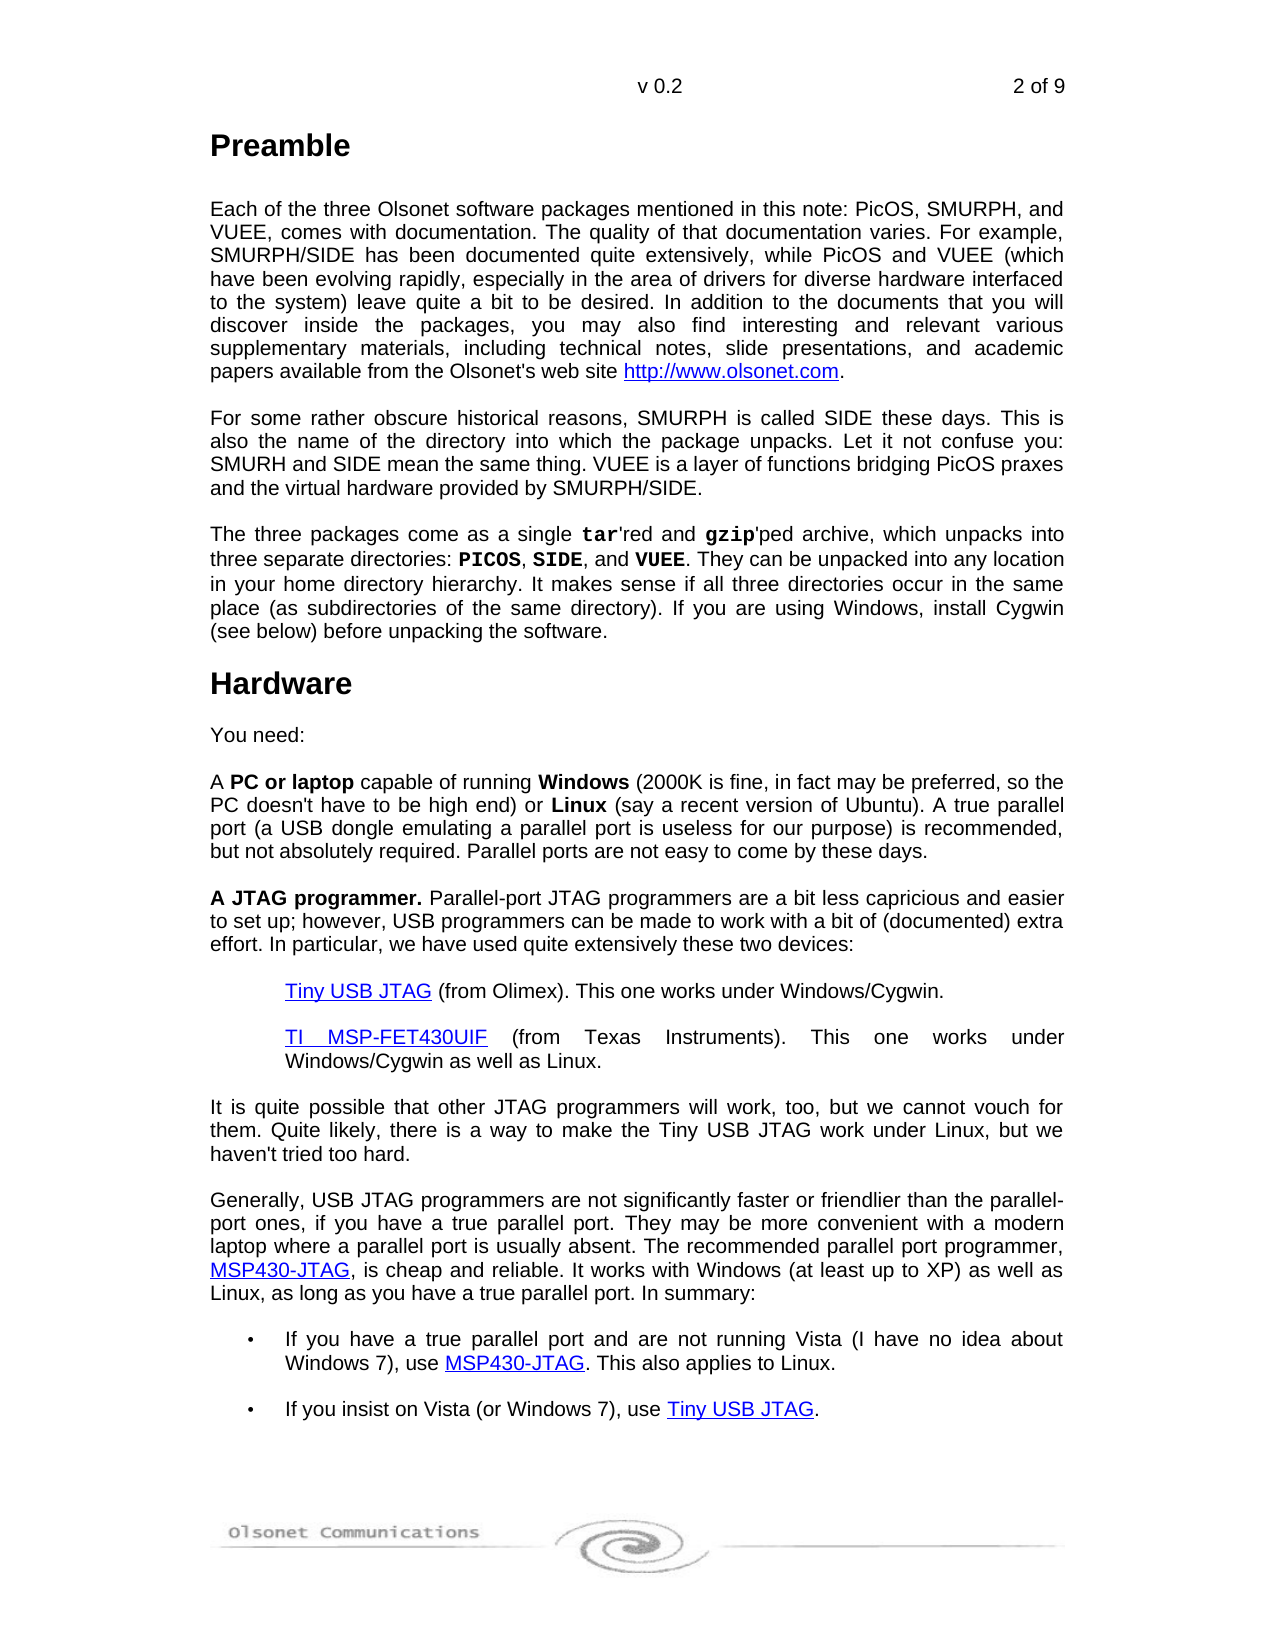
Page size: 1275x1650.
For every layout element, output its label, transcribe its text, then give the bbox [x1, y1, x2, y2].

text The three packages come as a single tar'red and gzip'ped archive, which unpacks into three separate directories: PICOS, SIDE, and VUEE. They can be unpacked into any location in your home directory hierarchy. It makes sense if all three directories occur in the same place (as subdirectories of the same directory). If you are using Windows, install Cygwin (see below) before unpacking the software. [210, 523, 1065, 643]
text Each of the three Olsonet software packages mentioned in this note: PicOS, SMURPH, and VUEE, comes with documentation. The quality of that documentation varies. For example, SMURPH/SIDE has been documented quite extensively, while PicOS and VUEE (which have been evolving rapidly, especially in the area of drivers for diverse hardware interfaced to the system) leave quite a bit to be desired. In addition to the documents that you will discover inside the packages, you may also find interesting and relevant various supplementary materials, including technical notes, slide presentations, and academic papers available from the Olsonet's web site http://www.olsonet.com. [210, 197, 1065, 383]
text Preamble [210, 128, 1065, 163]
text A PC or laptop capable of running Windows (2000K is fine, in fact may be preferred, so the PC doesn't have to be high end) or Linux (say a recent version of Ubuntu). A true parallel port (a USB dongle emulating a parallel port is useless for our purpose) is recommended, but not absolutely required. Parallel ports are not easy to come by these days. [210, 770, 1065, 863]
text A JTAG programmer. Parallel-port JTAG programmers are a bit less capricious and easier to set up; however, USB programmers can be made to work with a bit of (documented) extra effort. In particular, we have used quite extensively these two devices: [210, 887, 1065, 956]
text Generally, USB JTAG programmers are not significantly faster or friendlier than the parallel-port ones, if you have a true parallel port. They may be more convenient with a modern laptop where a parallel port is usually absent. The recommended parallel port programmer, MSP430-JTAG, is cheap and reliable. It works with Windows (at least up to XP) as well as Linux, as long as you have a true parallel port. In summary: [210, 1188, 1065, 1305]
text Hardware [210, 666, 1065, 701]
text You need: [210, 724, 1065, 747]
list If you have a true parallel port and are not running Vista (I have no idea about Windows 7), use MSP430-JTAG. This also applies to Linux. [247, 1328, 1065, 1374]
list If you insist on Vista (or Windows 7), use Tiny USB JTAG. [247, 1398, 1065, 1421]
text Tiny USB JTAG (from Olimex). This one works under Windows/Cygwin. [285, 979, 1065, 1003]
text For some rather obscure historical reasons, SMURPH is called SIDE these days. This is also the name of the directory into which the package unpacks. Let it not confuse you: SMURH and SIDE mean the same thing. VUEE is a layer of functions bridging PicOS praxes and the virtual hardware provided by SMURPH/SIDE. [210, 407, 1065, 499]
picture [210, 1504, 1065, 1596]
text TI MSP-FET430UIF (from Texas Instruments). This one works under Windows/Cygwin as well as Linux. [285, 1026, 1065, 1072]
text It is quite possible that other JTAG programmers will work, too, but we cannot vouch for them. Quite likely, there is a way to make the Tiny USB JTAG work under Linux, but we haven't tried too hard. [210, 1096, 1065, 1165]
